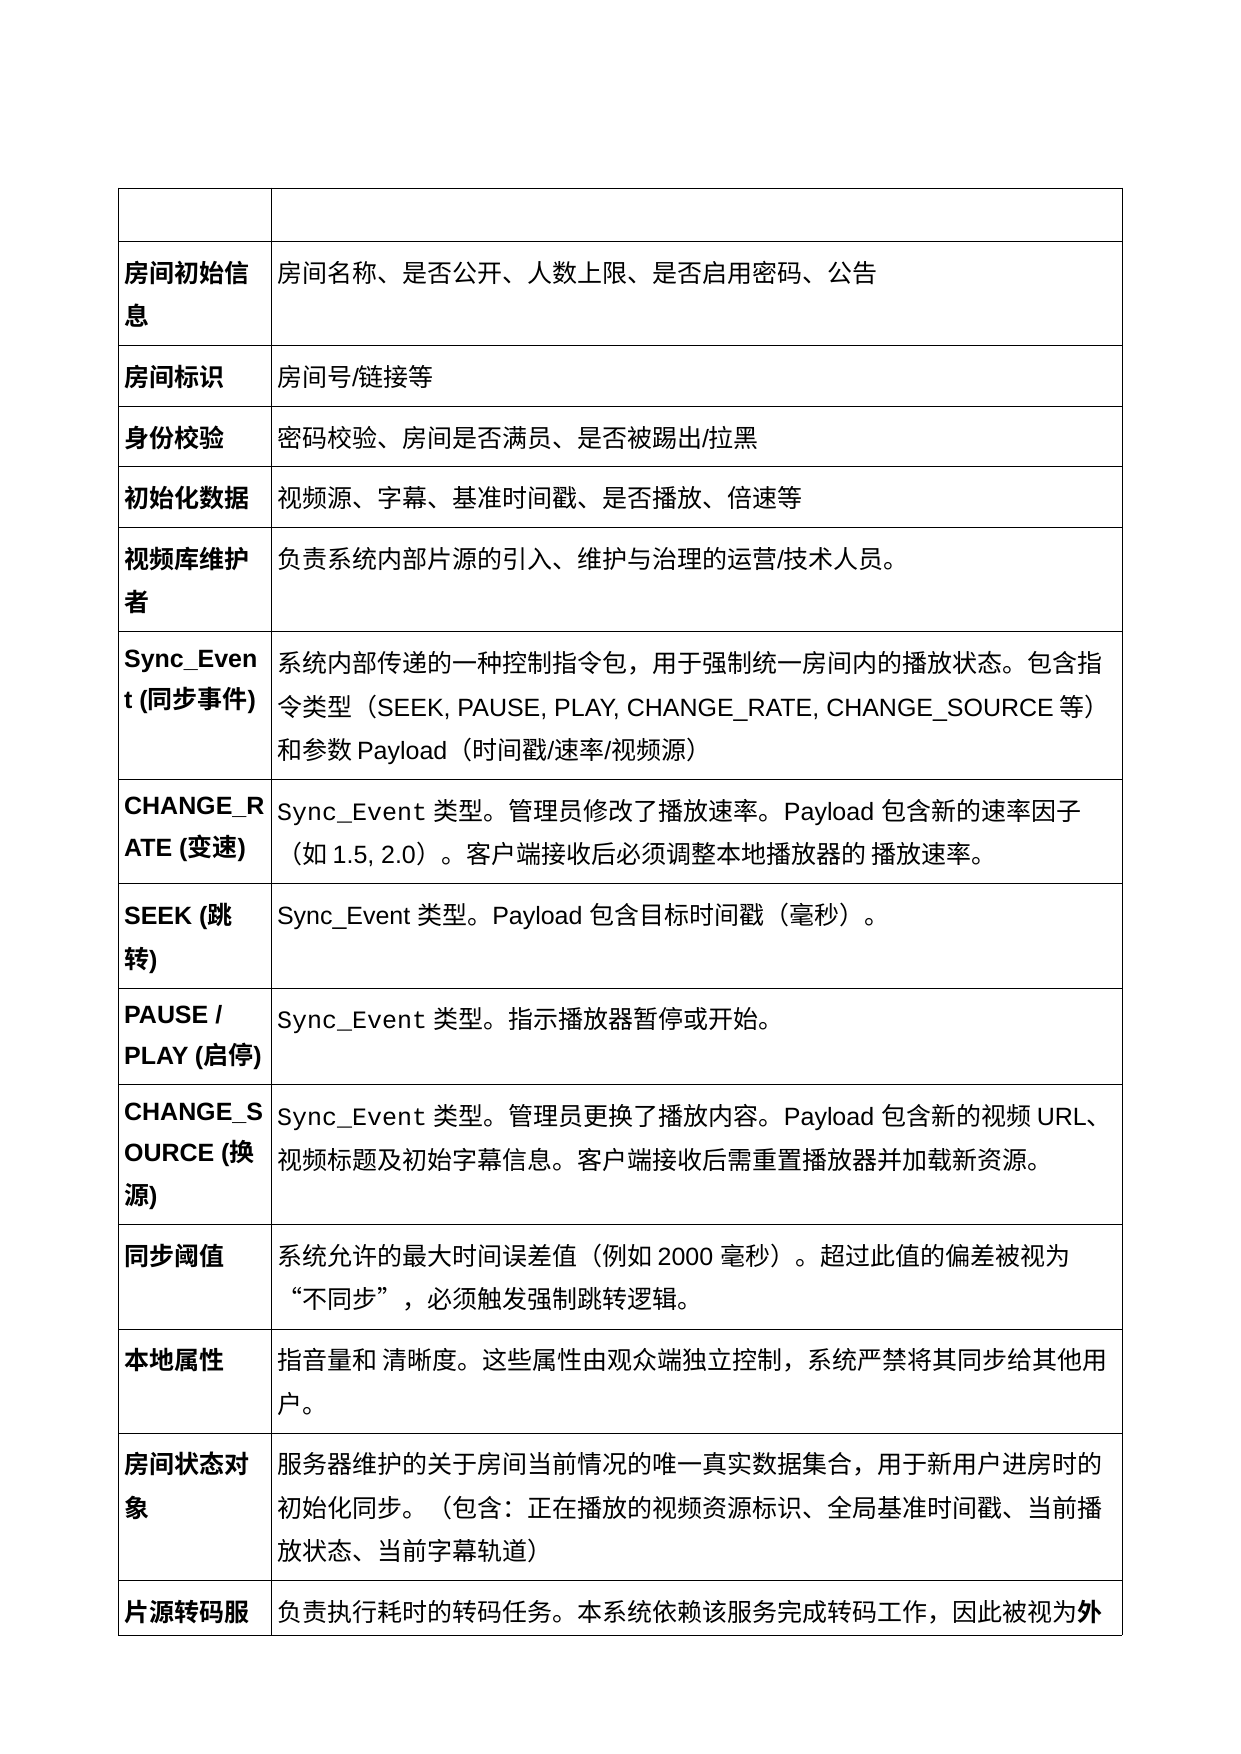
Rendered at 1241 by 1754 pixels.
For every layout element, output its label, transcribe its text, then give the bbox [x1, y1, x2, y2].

table_cell 房间名称、是否公开、人数上限、是否启用密码、公告 [272, 242, 1122, 345]
table_cell 片源转码服 [119, 1581, 271, 1634]
table_cell 身份校验 [119, 407, 271, 466]
table_cell 服务器维护的关于房间当前情况的唯一真实数据集合，用于新用户进房时的初始化同步。（包含：正在播放的视频资源标识、全局基准时间戳、当前播放状态、当前字幕轨道） [272, 1434, 1122, 1580]
table_cell 视频源、字幕、基准时间戳、是否播放、倍速等 [272, 467, 1122, 527]
table_cell CHANGE_RATE (变速) [119, 780, 271, 883]
table_cell 同步阈值 [119, 1225, 271, 1328]
table_cell Sync_Event 类型。指示播放器暂停或开始。 [272, 989, 1122, 1084]
table_cell CHANGE_SOURCE (换源) [119, 1085, 271, 1224]
table_cell 负责执行耗时的转码任务。本系统依赖该服务完成转码工作，因此被视为外 [272, 1581, 1122, 1634]
table_cell [119, 189, 271, 241]
table_cell 房间号/链接等 [272, 346, 1122, 406]
table_cell Sync_Event 类型。Payload 包含目标时间戳（毫秒）。 [272, 884, 1122, 987]
table_cell Sync_Event 类型。管理员更换了播放内容。Payload 包含新的视频 URL、视频标题及初始字幕信息。客户端接收后需重置播放器并加载新资源。 [272, 1085, 1122, 1224]
table_cell Sync_Event 类型。管理员修改了播放速率。Payload 包含新的速率因子（如 1.5, 2.0）。客户端接收后必须调整本地播放器的 播放速率。 [272, 780, 1122, 883]
table_cell 房间状态对象 [119, 1434, 271, 1580]
table_cell PAUSE / PLAY (启停) [119, 989, 271, 1084]
table_cell [272, 189, 1122, 241]
table_cell 系统内部传递的一种控制指令包，用于强制统一房间内的播放状态。包含指令类型（SEEK, PAUSE, PLAY, CHANGE_RATE, CHANGE_SOURCE等）和参数Payload（时间戳/速率/视频源） [272, 632, 1122, 779]
table_cell 视频库维护者 [119, 528, 271, 631]
table_cell Sync_Event (同步事件) [119, 632, 271, 779]
table_cell 房间初始信息 [119, 242, 271, 345]
table_cell 初始化数据 [119, 467, 271, 527]
table_cell 负责系统内部片源的引入、维护与治理的运营/技术人员。 [272, 528, 1122, 631]
table_cell SEEK (跳转) [119, 884, 271, 987]
table_cell 本地属性 [119, 1330, 271, 1433]
table_cell 密码校验、房间是否满员、是否被踢出/拉黑 [272, 407, 1122, 466]
table_cell 指音量和 清晰度。这些属性由观众端独立控制，系统严禁将其同步给其他用户。 [272, 1330, 1122, 1433]
table_cell 系统允许的最大时间误差值（例如 2000 毫秒）。超过此值的偏差被视为“不同步”，必须触发强制跳转逻辑。 [272, 1225, 1122, 1328]
table_cell 房间标识 [119, 346, 271, 406]
